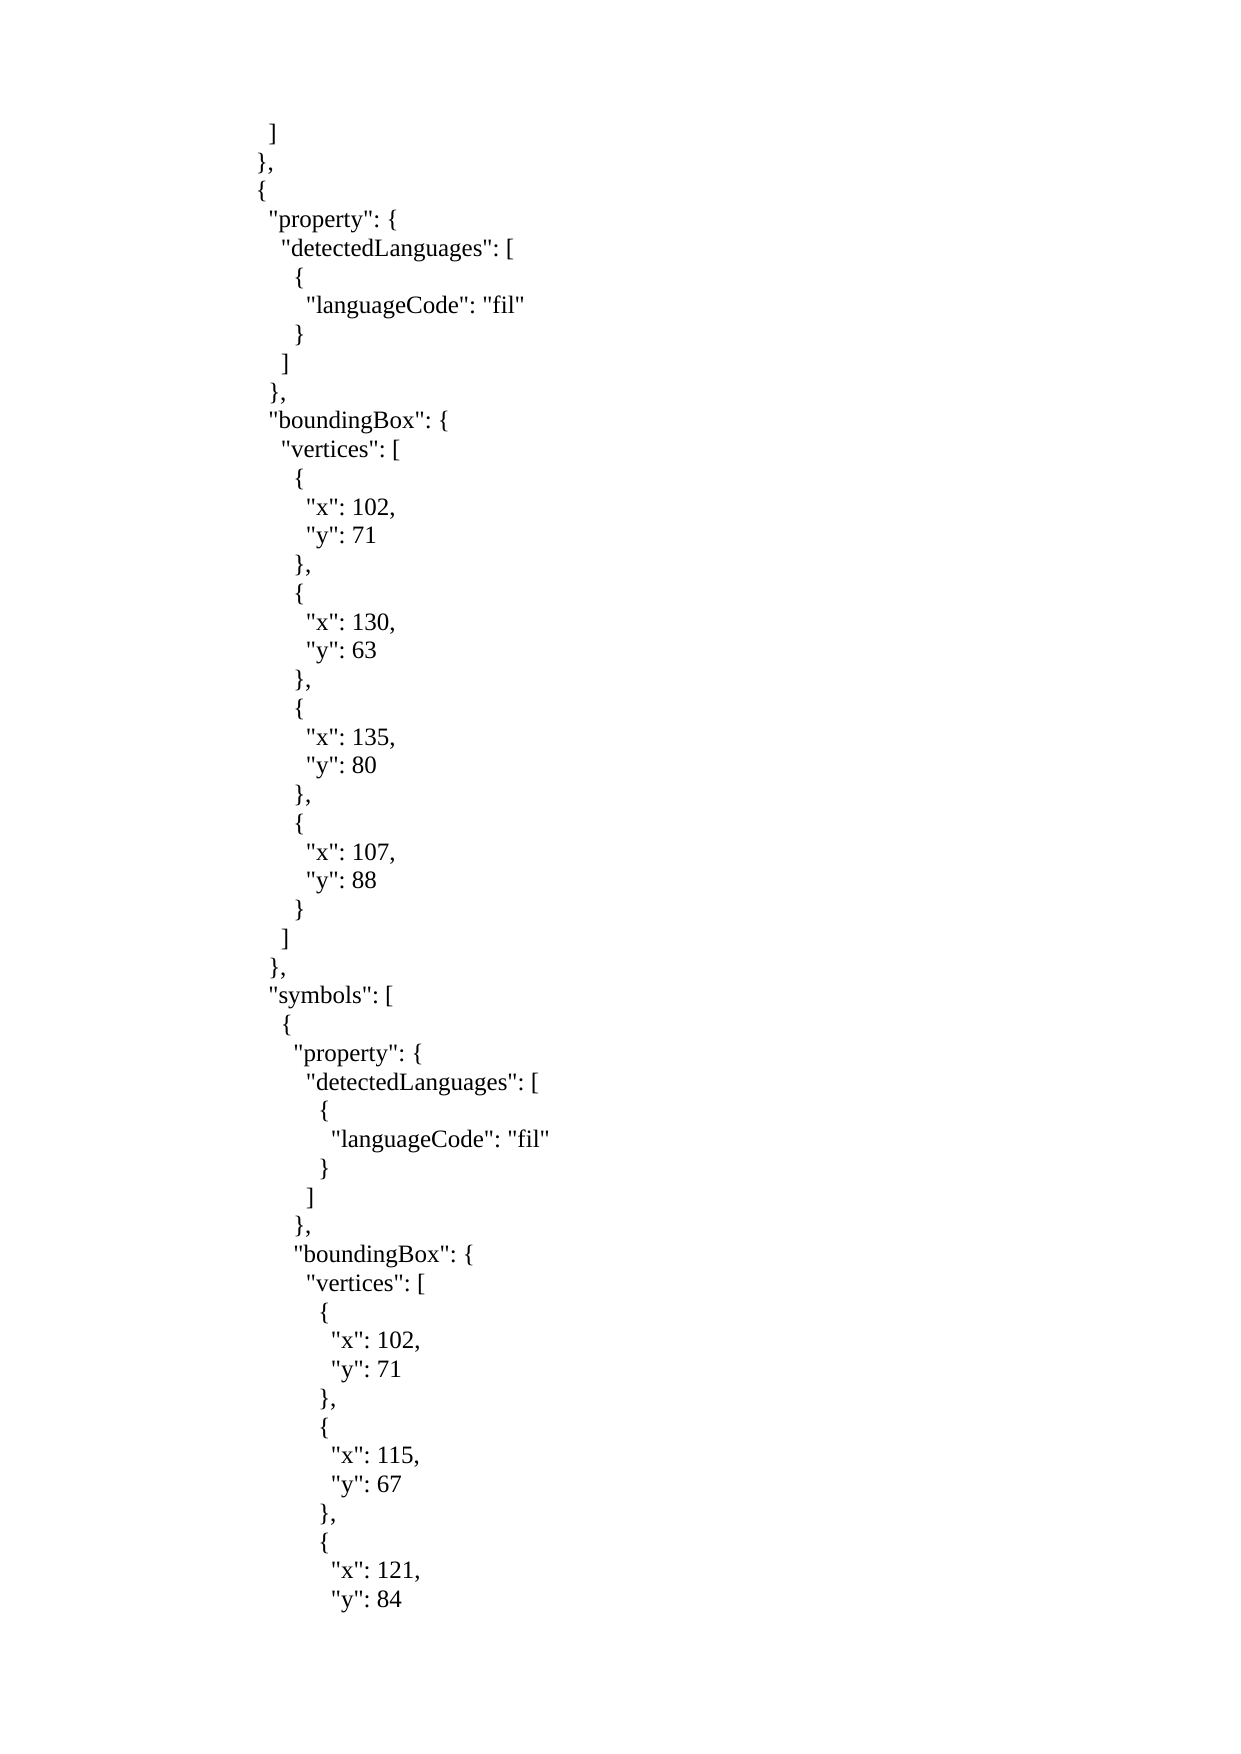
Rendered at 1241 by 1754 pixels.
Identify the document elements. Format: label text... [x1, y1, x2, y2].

text { [118, 808, 1122, 837]
text } [118, 319, 1122, 348]
text "detectedLanguages": [ [118, 1067, 1122, 1096]
text }, [118, 779, 1122, 808]
text { [118, 1297, 1122, 1326]
text ] [118, 118, 1122, 147]
text { [118, 1096, 1122, 1124]
text { [118, 1527, 1122, 1556]
text "x": 121, [118, 1556, 1122, 1584]
text { [118, 1009, 1122, 1038]
text "symbols": [ [118, 981, 1122, 1009]
text }, [118, 1498, 1122, 1527]
text "property": { [118, 204, 1122, 233]
text }, [118, 664, 1122, 693]
text }, [118, 377, 1122, 406]
text "x": 102, [118, 1326, 1122, 1354]
text "y": 67 [118, 1469, 1122, 1498]
text ] [118, 923, 1122, 952]
text } [118, 1153, 1122, 1182]
text "y": 63 [118, 636, 1122, 664]
text }, [118, 1211, 1122, 1239]
text "x": 102, [118, 492, 1122, 521]
text "detectedLanguages": [ [118, 233, 1122, 262]
text "y": 88 [118, 866, 1122, 894]
text { [118, 463, 1122, 492]
text "languageCode": "fil" [118, 1124, 1122, 1153]
text "y": 80 [118, 751, 1122, 779]
text "x": 130, [118, 607, 1122, 636]
text "y": 71 [118, 521, 1122, 549]
text }, [118, 952, 1122, 981]
text ] [118, 348, 1122, 377]
text "vertices": [ [118, 434, 1122, 463]
text { [118, 262, 1122, 291]
text "languageCode": "fil" [118, 291, 1122, 319]
text "x": 135, [118, 722, 1122, 751]
text "property": { [118, 1038, 1122, 1067]
text "x": 115, [118, 1441, 1122, 1469]
text "y": 84 [118, 1584, 1122, 1613]
text { [118, 176, 1122, 204]
text "boundingBox": { [118, 406, 1122, 434]
text "x": 107, [118, 837, 1122, 866]
text } [118, 894, 1122, 923]
text { [118, 1412, 1122, 1441]
text "y": 71 [118, 1354, 1122, 1383]
text "boundingBox": { [118, 1239, 1122, 1268]
text }, [118, 549, 1122, 578]
text "vertices": [ [118, 1268, 1122, 1297]
text }, [118, 147, 1122, 176]
text { [118, 693, 1122, 722]
text { [118, 578, 1122, 607]
text }, [118, 1383, 1122, 1412]
text ] [118, 1182, 1122, 1211]
